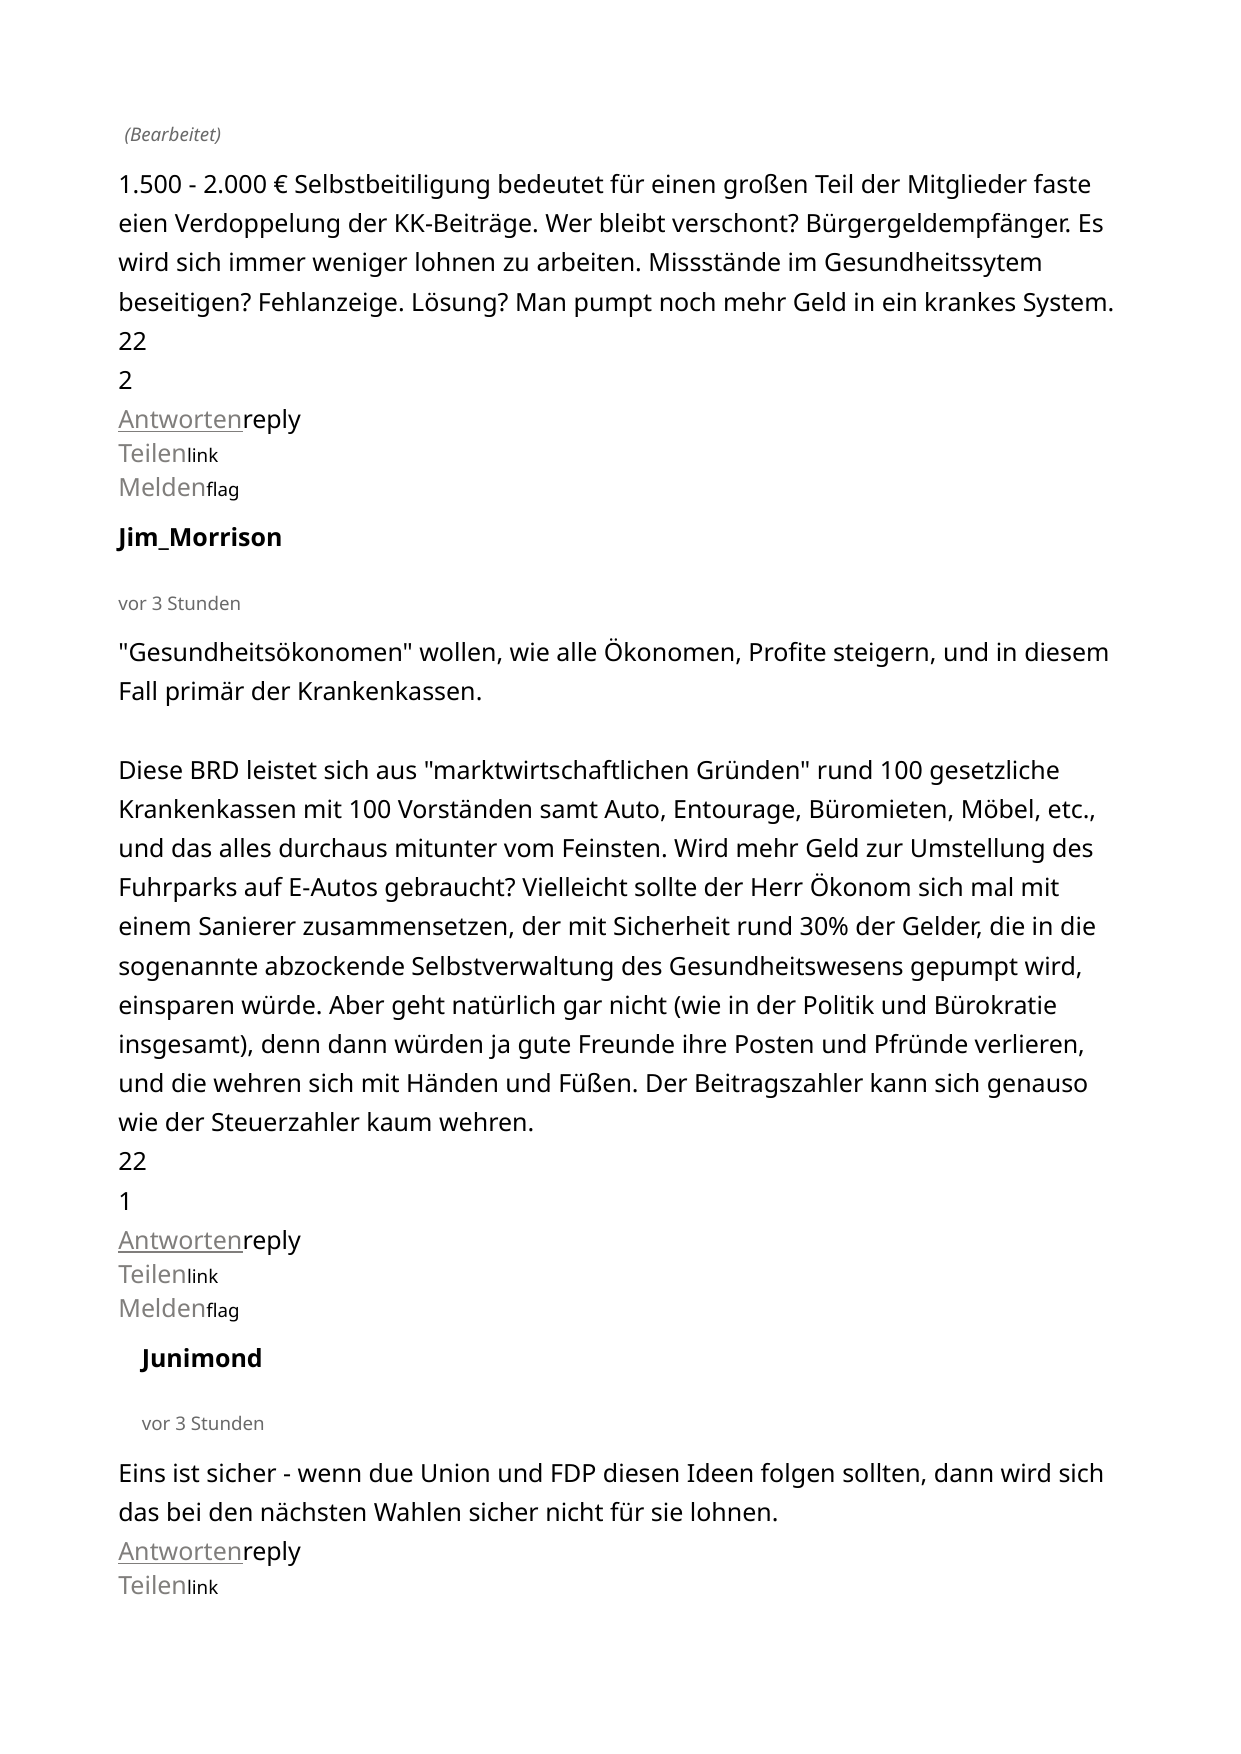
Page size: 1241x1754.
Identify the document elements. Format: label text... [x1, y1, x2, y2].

text vor 3 Stunden [142, 1411, 1117, 1436]
text Jim_Morrison [118, 519, 1114, 554]
text 2 [118, 363, 1122, 397]
text Teilenlink [118, 1568, 1122, 1602]
text 1.500 - 2.000 € Selbstbeitiligung bedeutet für einen großen Teil der Mitglieder faste eien Verdoppelung der KK-Beiträge. Wer bleibt verschont? Bürgergeldempfänger. Es wird sich immer weniger lohnen zu arbeiten. Missstände im Gesundheitssytem beseitigen? Fehlanzeige. Lösung? Man pumpt noch mehr Geld in ein krankes System. [118, 167, 1122, 318]
text 22 [118, 323, 1122, 357]
text Meldenflag [118, 470, 1122, 504]
text Antwortenreply [118, 1534, 1122, 1568]
text Teilenlink [118, 1256, 1122, 1291]
text 1 [118, 1183, 1122, 1217]
text Eins ist sicher - wenn due Union und FDP diesen Ideen folgen sollten, dann wird sich das bei den nächsten Wahlen sicher nicht für sie lohnen. [118, 1456, 1122, 1529]
text Teilenlink [118, 436, 1122, 470]
text 22 [118, 1144, 1122, 1178]
text Meldenflag [118, 1291, 1122, 1324]
text vor 3 Stunden [118, 590, 1117, 616]
text Junimond [142, 1340, 1114, 1374]
text (Bearbeitet) [118, 118, 1122, 147]
text Antwortenreply [118, 402, 1122, 436]
text "Gesundheitsökonomen" wollen, wie alle Ökonomen, Profite steigern, und in diesem Fall primär der Krankenkassen. Diese BRD leistet sich aus "marktwirtschaftlichen Gründen" rund 100 gesetzliche Krankenkassen mit 100 Vorständen samt Auto, Entourage, Büromieten, Möbel, etc., und das alles durchaus mitunter vom Feinsten. Wird mehr Geld zur Umstellung des Fuhrparks auf E-Autos gebraucht? Vielleicht sollte der Herr Ökonom sich mal mit einem Sanierer zusammensetzen, der mit Sicherheit rund 30% der Gelder, die in die sogenannte abzockende Selbstverwaltung des Gesundheitswesens gepumpt wird, einsparen würde. Aber geht natürlich gar nicht (wie in der Politik und Bürokratie insgesamt), denn dann würden ja gute Freunde ihre Posten und Pfründe verlieren, und die wehren sich mit Händen und Füßen. Der Beitragszahler kann sich genauso wie der Steuerzahler kaum wehren. [118, 635, 1122, 1139]
text Antwortenreply [118, 1222, 1122, 1256]
